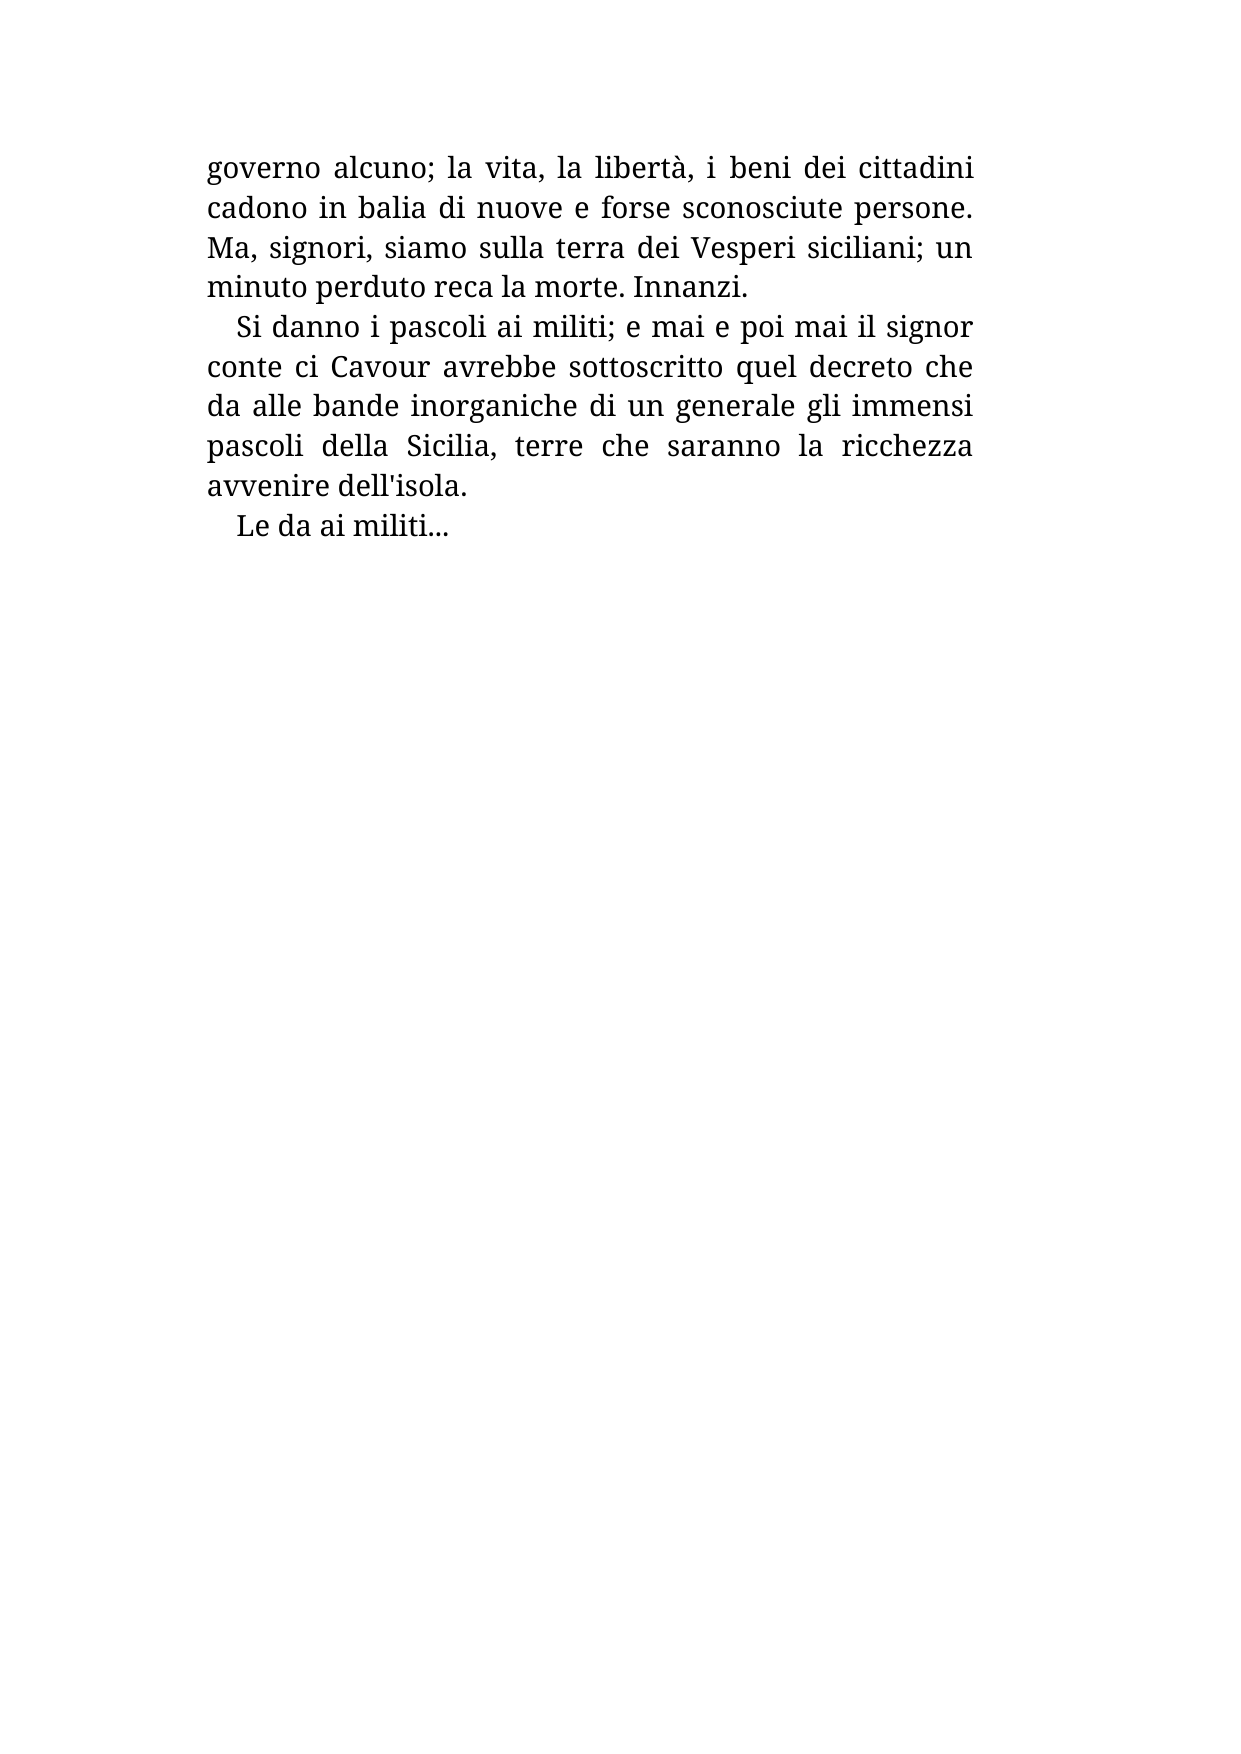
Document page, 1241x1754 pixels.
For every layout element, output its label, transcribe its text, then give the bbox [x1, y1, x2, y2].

text Le da ai militi... [207, 505, 974, 544]
text Si danno i pascoli ai militi; e mai e poi mai il signor conte ci Cavour avrebbe sottoscritto quel decreto che da alle bande inorganiche di un generale gli immensi pascoli della Sicilia, terre che saranno la ricchezza avvenire dell'isola. [207, 306, 974, 505]
text governo alcuno; la vita, la libertà, i beni dei cittadini cadono in balia di nuove e forse sconosciute persone. Ma, signori, siamo sulla terra dei Vesperi siciliani; un minuto perduto reca la morte. Innanzi. [207, 148, 974, 306]
